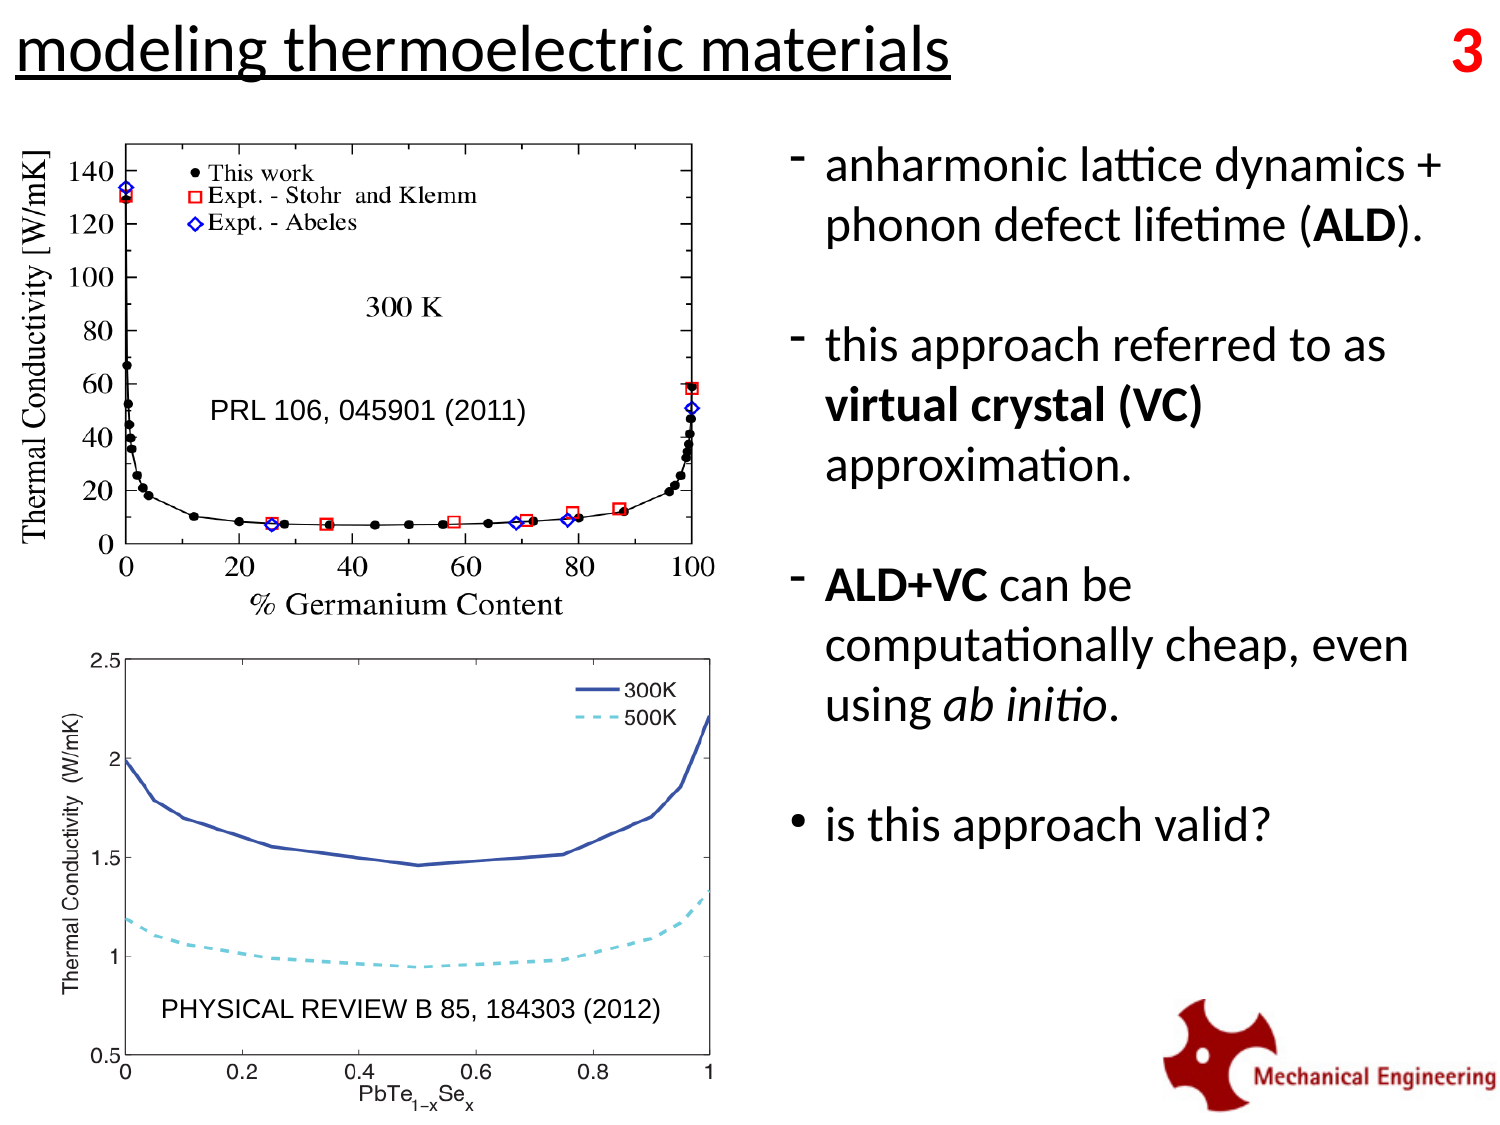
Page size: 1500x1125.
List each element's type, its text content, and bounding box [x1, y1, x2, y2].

picture [1162, 999, 1497, 1113]
picture [6, 132, 736, 1121]
text_box 3 [1436, 0, 1500, 93]
text_box anharmonic lattice dynamics + phonon defect lifetime (ALD). this approach referred to as virtual crystal (VC) approximation. ALD+VC can be computationally cheap, even using ab initio. is this approach valid? [774, 124, 1474, 860]
text_box PRL 106, 045901 (2011) [195, 386, 630, 444]
text_box PHYSICAL REVIEW B 85, 184303 (2012) [146, 986, 870, 1044]
title modeling thermoelectric materials [0, 0, 1351, 139]
